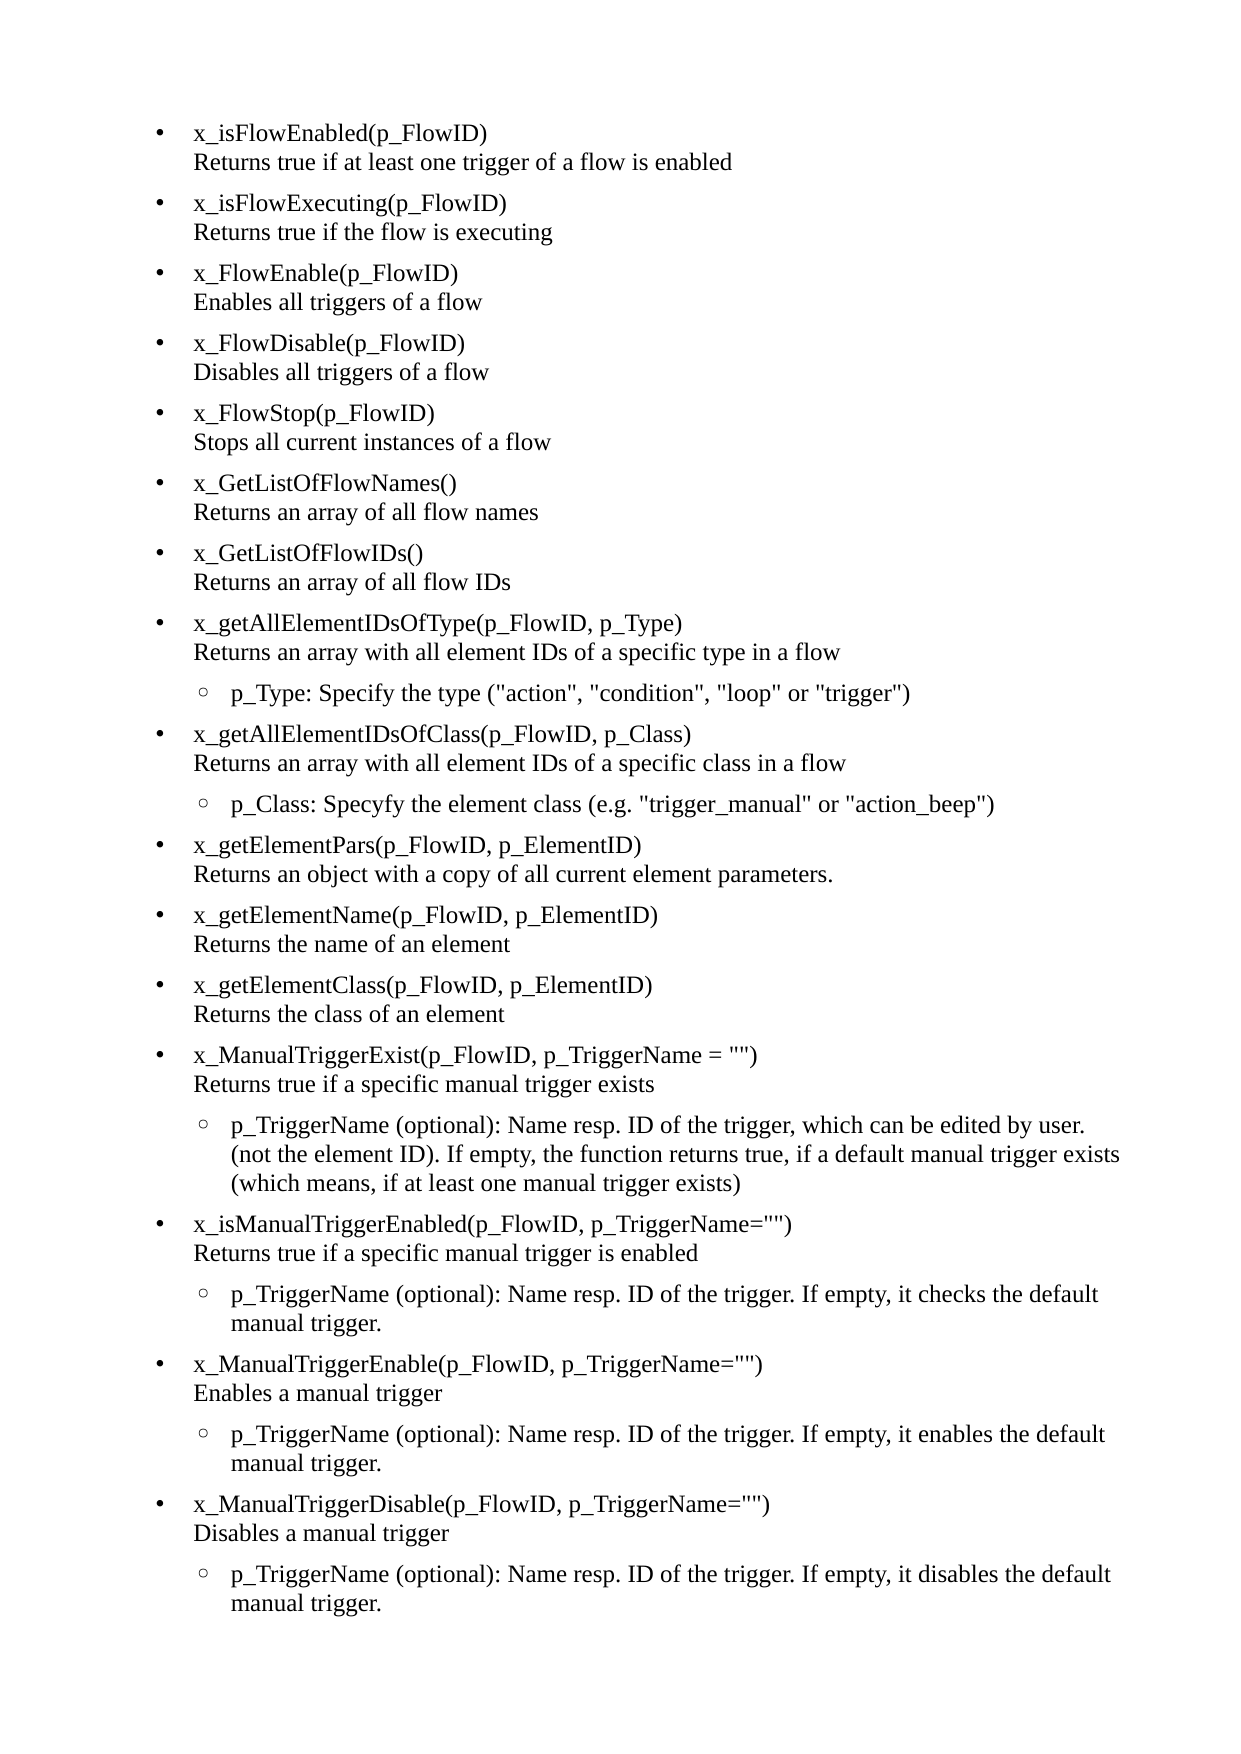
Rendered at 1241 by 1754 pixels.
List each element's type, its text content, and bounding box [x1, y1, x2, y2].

list x_FlowDisable(p_FlowID) Disables all triggers of a flow [156, 328, 1122, 386]
list p_TriggerName (optional): Name resp. ID of the trigger. If empty, it enables the default manual trigger. [193, 1419, 1122, 1477]
list x_getElementName(p_FlowID, p_ElementID) Returns the name of an element [156, 901, 1122, 958]
list p_Class: Specyfy the element class (e.g. "trigger_manual" or "action_beep") [193, 789, 1122, 818]
list x_GetListOfFlowNames() Returns an array of all flow names [156, 468, 1122, 526]
list p_TriggerName (optional): Name resp. ID of the trigger. If empty, it checks the default manual trigger. [193, 1279, 1122, 1337]
list x_getAllElementIDsOfClass(p_FlowID, p_Class) Returns an array with all element IDs of a specific class in a flow [156, 719, 1122, 777]
list x_isManualTriggerEnabled(p_FlowID, p_TriggerName="") Returns true if a specific manual trigger is enabled [156, 1209, 1122, 1267]
list x_getElementClass(p_FlowID, p_ElementID) Returns the class of an element [156, 971, 1122, 1028]
list x_GetListOfFlowIDs() Returns an array of all flow IDs [156, 538, 1122, 596]
list x_getAllElementIDsOfType(p_FlowID, p_Type) Returns an array with all element IDs of a specific type in a flow [156, 608, 1122, 666]
list x_FlowEnable(p_FlowID) Enables all triggers of a flow [156, 258, 1122, 316]
list x_isFlowExecuting(p_FlowID) Returns true if the flow is executing [156, 188, 1122, 246]
list p_TriggerName (optional): Name resp. ID of the trigger. If empty, it disables the default manual trigger. [193, 1559, 1122, 1617]
list x_isFlowEnabled(p_FlowID) Returns true if at least one trigger of a flow is enabled [156, 118, 1122, 176]
list p_TriggerName (optional): Name resp. ID of the trigger, which can be edited by user. (not the element ID). If empty, the function returns true, if a default manual trigger exists (which means, if at least one manual trigger exists) [193, 1111, 1122, 1197]
list x_ManualTriggerEnable(p_FlowID, p_TriggerName="") Enables a manual trigger [156, 1349, 1122, 1407]
list x_getElementPars(p_FlowID, p_ElementID) Returns an object with a copy of all current element parameters. [156, 831, 1122, 888]
list x_FlowStop(p_FlowID) Stops all current instances of a flow [156, 398, 1122, 456]
list x_ManualTriggerDisable(p_FlowID, p_TriggerName="") Disables a manual trigger [156, 1489, 1122, 1547]
list p_Type: Specify the type ("action", "condition", "loop" or "trigger") [193, 678, 1122, 707]
list x_ManualTriggerExist(p_FlowID, p_TriggerName = "") Returns true if a specific manual trigger exists [156, 1041, 1122, 1098]
